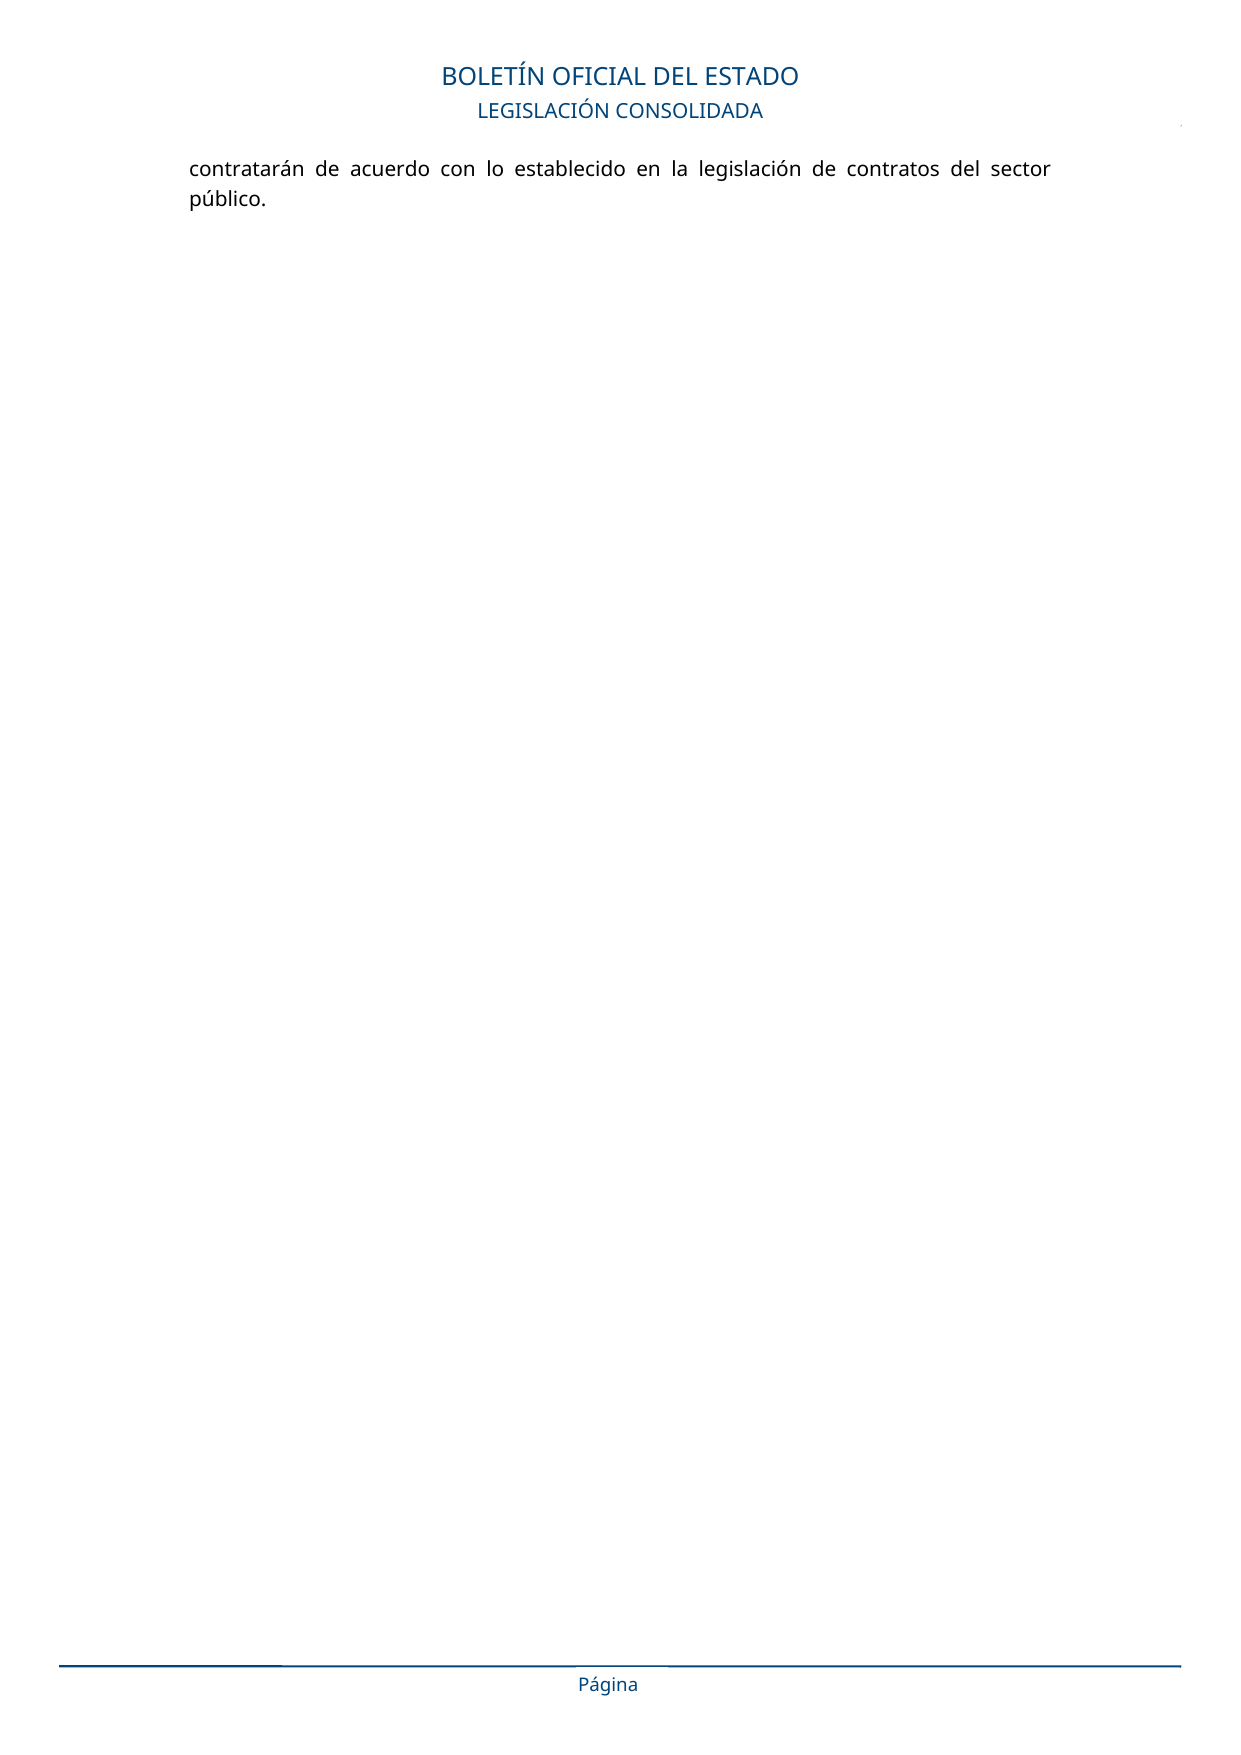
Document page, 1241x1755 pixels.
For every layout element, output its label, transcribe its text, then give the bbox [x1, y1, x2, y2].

list contratarán de acuerdo con lo establecido en la legislación de contratos del sector público. [166, 154, 1052, 212]
